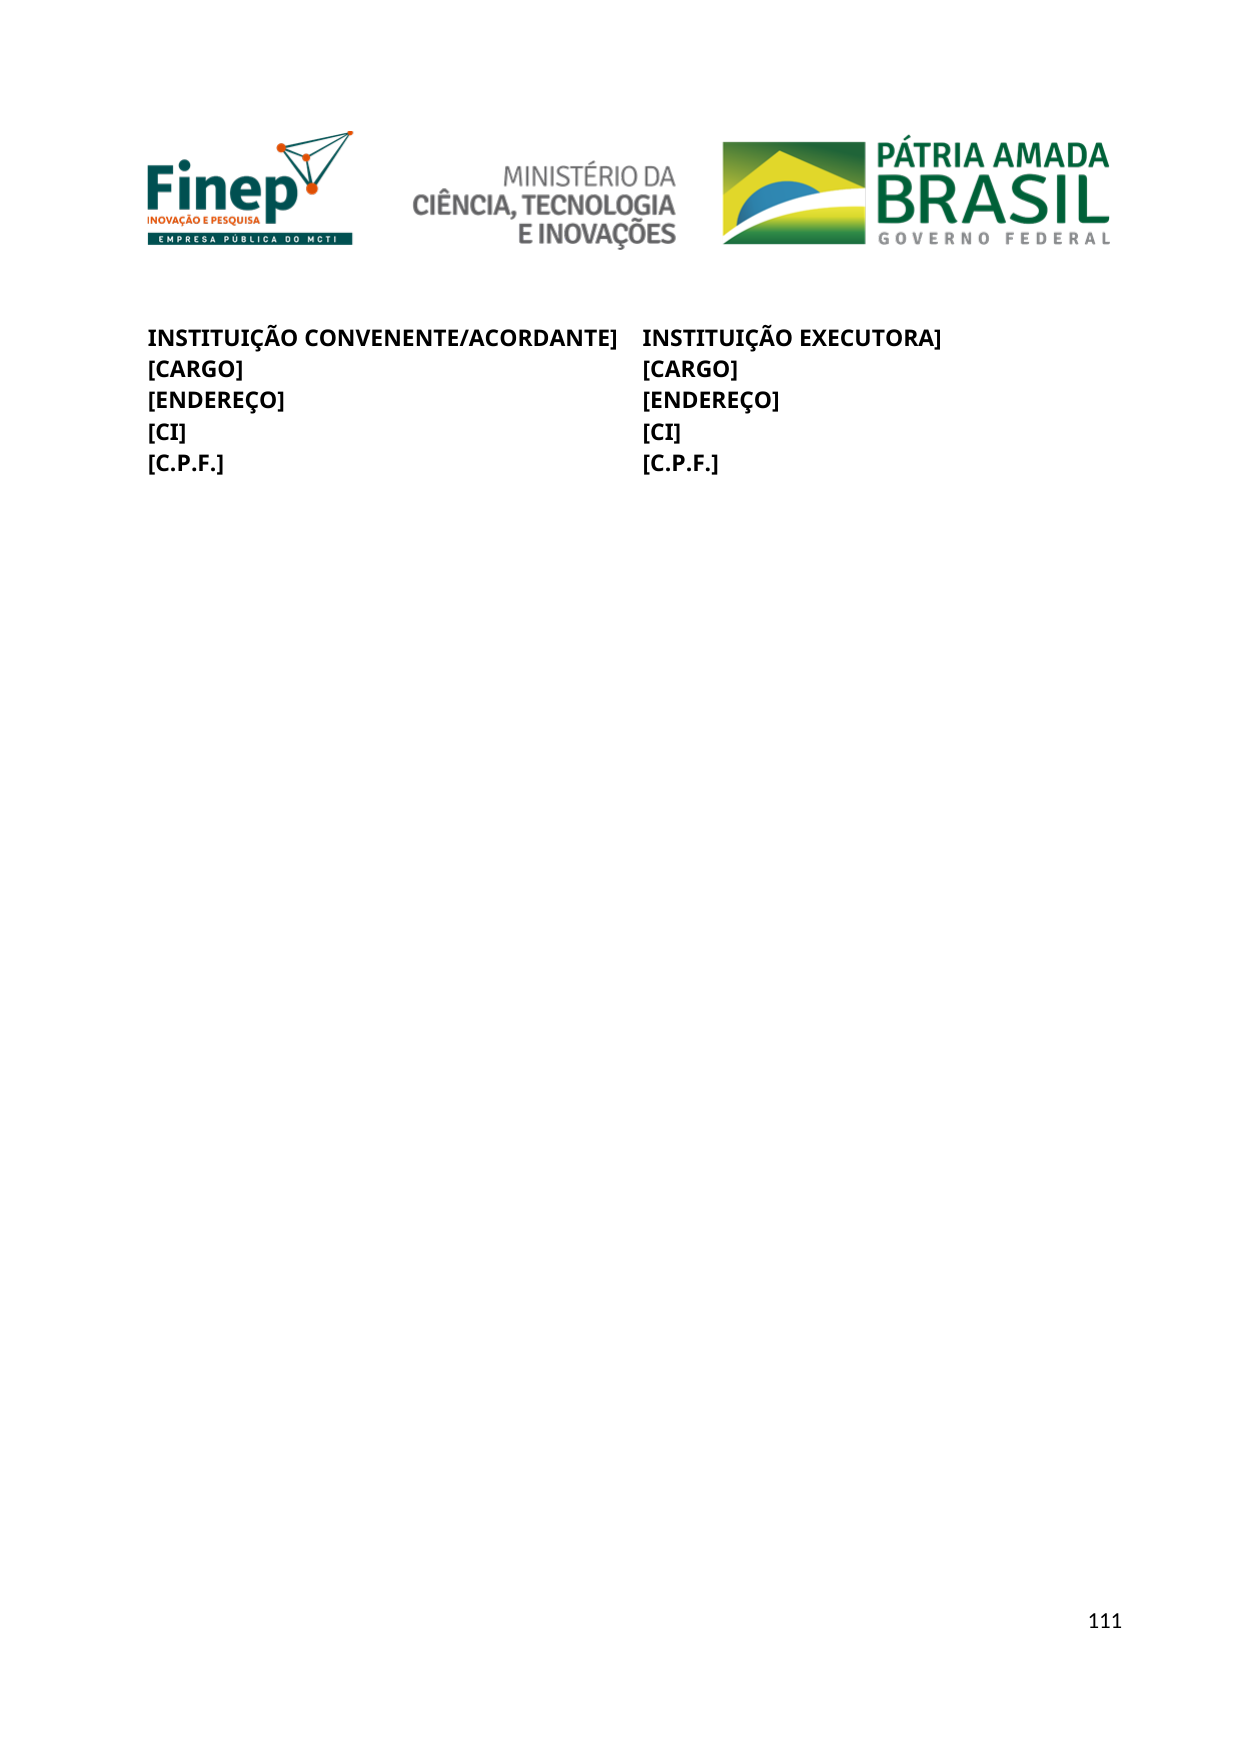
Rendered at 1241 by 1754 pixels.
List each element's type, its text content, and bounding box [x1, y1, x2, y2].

table_header INSTITUIÇÃO CONVENENTE/ACORDANTE] [CARGO] [ENDEREÇO] [CI] [C.P.F.] [137, 323, 631, 478]
table_header INSTITUIÇÃO EXECUTORA] [CARGO] [ENDEREÇO] [CI] [C.P.F.] [631, 323, 1126, 478]
